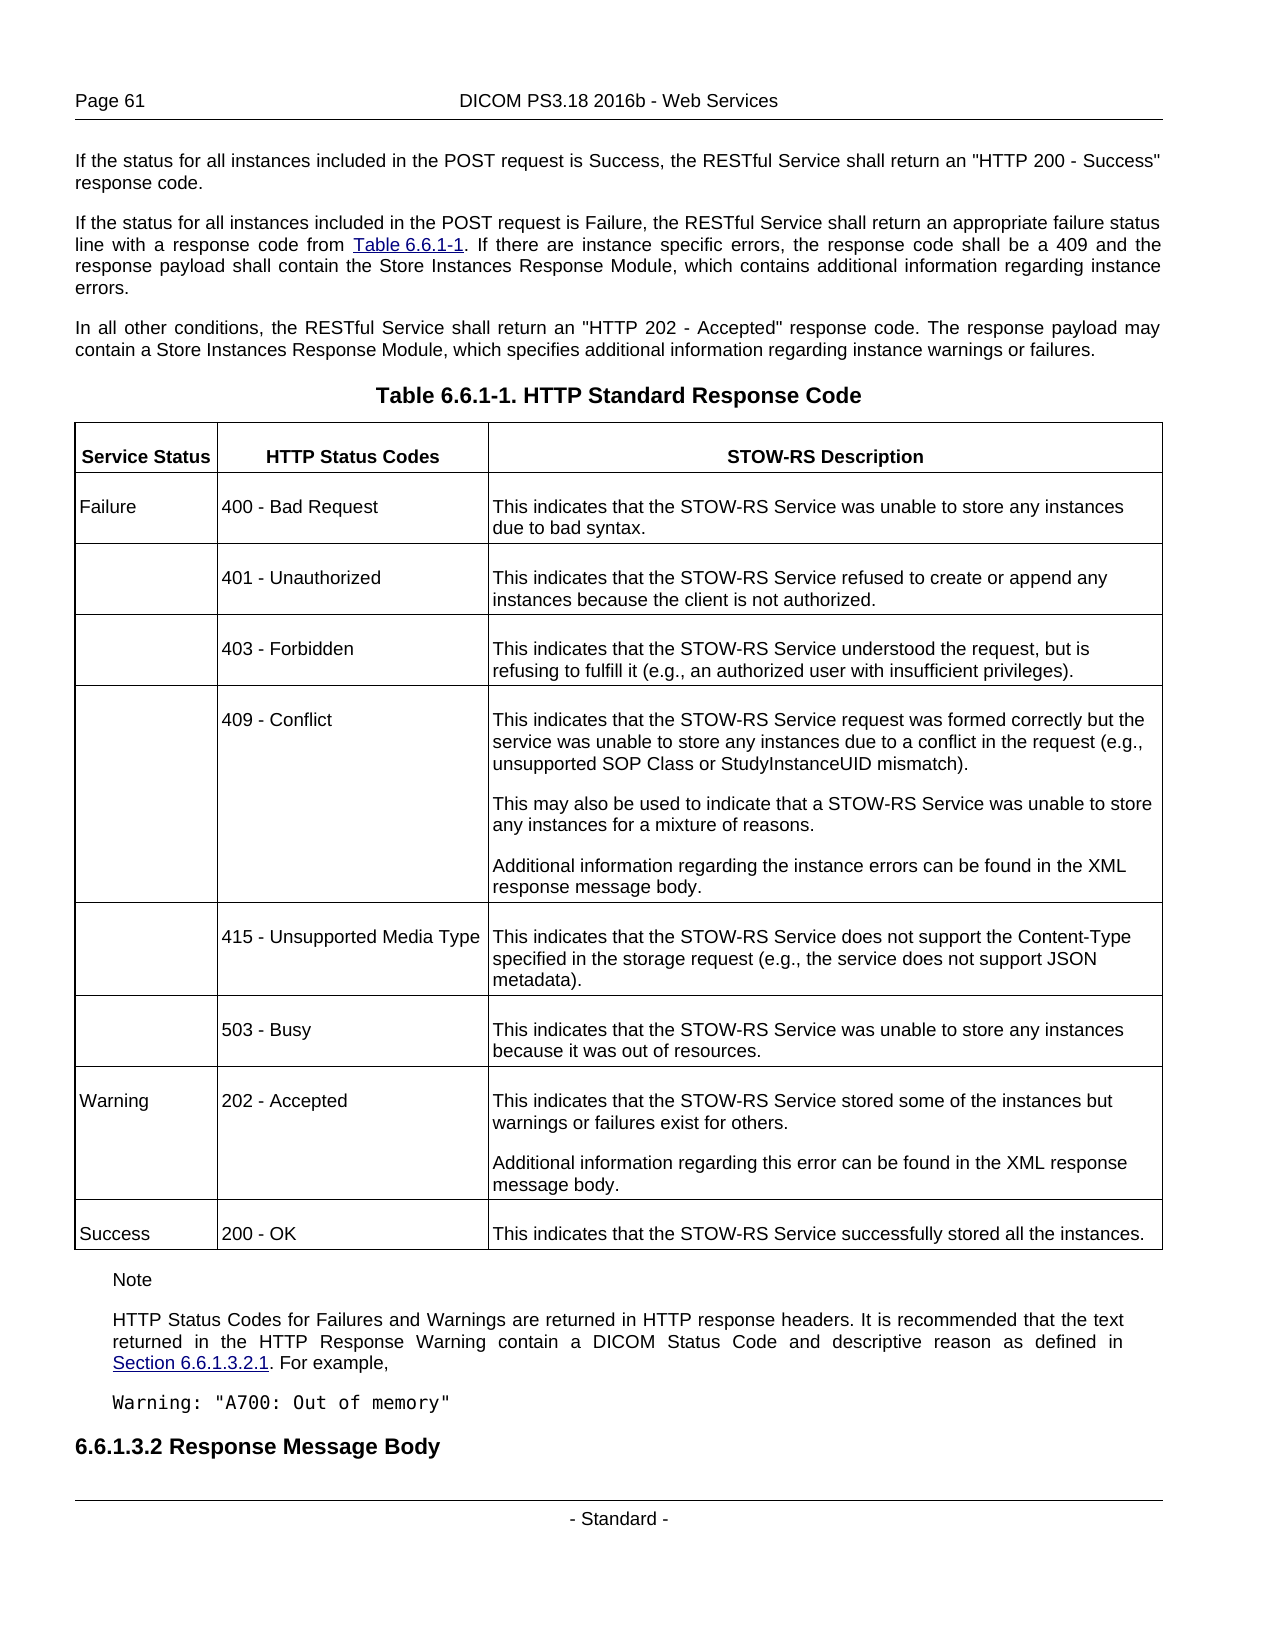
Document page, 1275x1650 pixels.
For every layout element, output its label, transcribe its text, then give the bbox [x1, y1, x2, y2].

table_cell 400 - Bad Request [218, 473, 488, 543]
text Note [112, 1268, 1125, 1290]
text If the status for all instances included in the POST request is Success, the RESTful Service shall return an "HTTP 200 - Success" response code. [75, 150, 1162, 193]
table_cell 403 - Forbidden [218, 615, 488, 685]
table_cell 503 - Busy [218, 996, 488, 1066]
table_cell 409 - Conflict [218, 686, 488, 902]
table_cell 202 - Accepted [218, 1067, 488, 1199]
table_cell [76, 903, 217, 995]
table_cell Success [76, 1200, 217, 1249]
table_cell This indicates that the STOW-RS Service was unable to store any instances because it was out of resources. [489, 996, 1162, 1066]
table_cell This indicates that the STOW-RS Service does not support the Content-Type specified in the storage request (e.g., the service does not support JSON metadata). [489, 903, 1162, 995]
table_header STOW-RS Description [489, 423, 1162, 472]
table_cell [76, 996, 217, 1066]
table_cell This indicates that the STOW-RS Service understood the request, but is refusing to fulfill it (e.g., an authorized user with insufficient privileges). [489, 615, 1162, 685]
table_cell This indicates that the STOW-RS Service successfully stored all the instances. [489, 1200, 1162, 1249]
table_cell This indicates that the STOW-RS Service refused to create or append any instances because the client is not authorized. [489, 544, 1162, 614]
text 6.6.1.3.2 Response Message Body [75, 1433, 1162, 1459]
table_cell [76, 686, 217, 902]
text In all other conditions, the RESTful Service shall return an "HTTP 202 - Accepted" response code. The response payload may contain a Store Instances Response Module, which specifies additional information regarding instance warnings or failures. [75, 317, 1162, 360]
table_cell 401 - Unauthorized [218, 544, 488, 614]
text Table 6.6.1-1. HTTP Standard Response Code [75, 382, 1162, 408]
table_header HTTP Status Codes [218, 423, 488, 472]
table_cell This indicates that the STOW-RS Service was unable to store any instances due to bad syntax. [489, 473, 1162, 543]
table_cell Warning [76, 1067, 217, 1199]
table_header Service Status [76, 423, 217, 472]
text Warning: "A700: Out of memory" [112, 1392, 1125, 1414]
table_cell This indicates that the STOW-RS Service request was formed correctly but the service was unable to store any instances due to a conflict in the request (e.g., unsupported SOP Class or StudyInstanceUID mismatch). This may also be used to indicate that a STOW-RS Service was unable to store any instances for a mixture of reasons. Additional information regarding the instance errors can be found in the XML response message body. [489, 686, 1162, 902]
table_cell 200 - OK [218, 1200, 488, 1249]
table_cell Failure [76, 473, 217, 543]
table_cell [76, 544, 217, 614]
text If the status for all instances included in the POST request is Failure, the RESTful Service shall return an appropriate failure status line with a response code from Table 6.6.1-1. If there are instance specific errors, the response code shall be a 409 and the response payload shall contain the Store Instances Response Module, which contains additional information regarding instance errors. [75, 212, 1162, 298]
table_cell 415 - Unsupported Media Type [218, 903, 488, 995]
table_cell This indicates that the STOW-RS Service stored some of the instances but warnings or failures exist for others. Additional information regarding this error can be found in the XML response message body. [489, 1067, 1162, 1199]
text HTTP Status Codes for Failures and Warnings are returned in HTTP response headers. It is recommended that the text returned in the HTTP Response Warning contain a DICOM Status Code and descriptive reason as defined in Section 6.6.1.3.2.1. For example, [112, 1309, 1125, 1373]
table_cell [76, 615, 217, 685]
